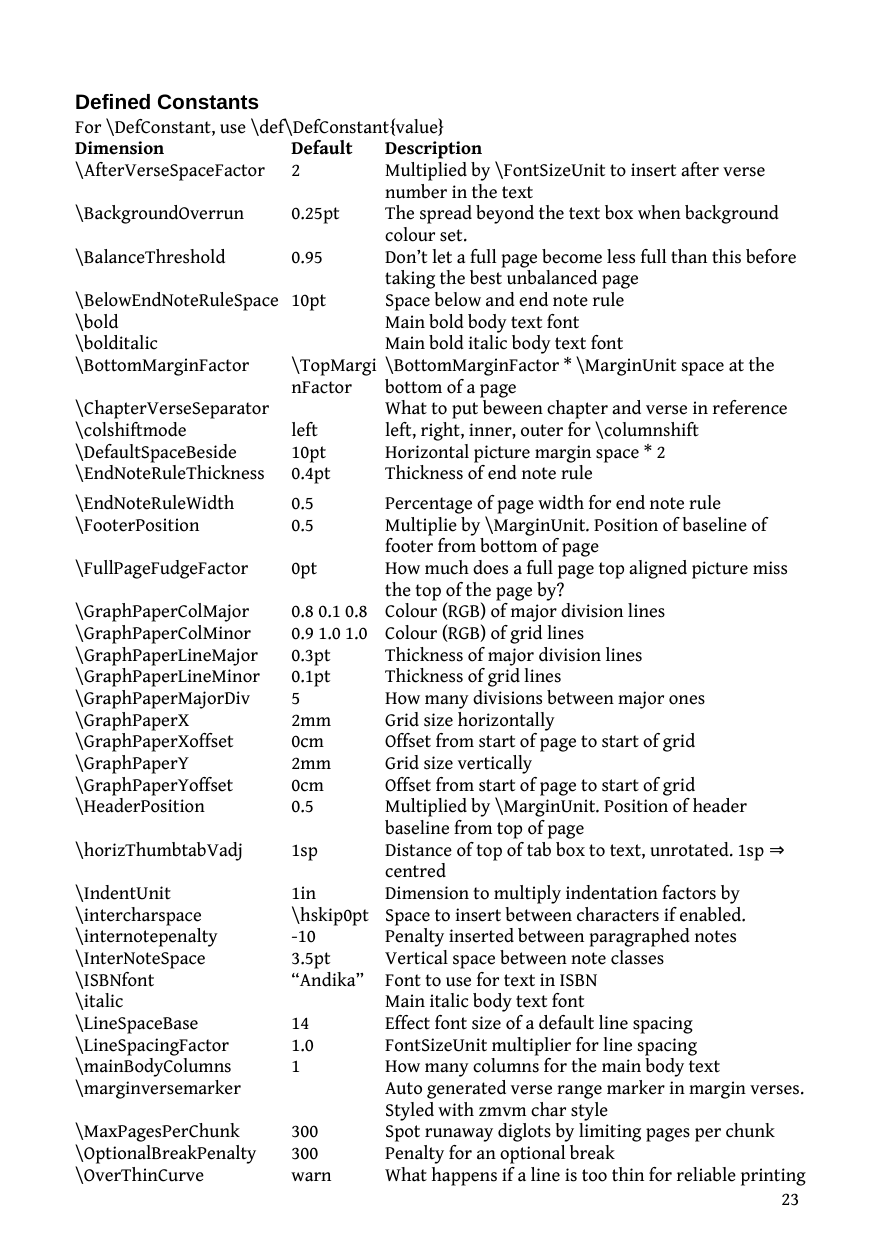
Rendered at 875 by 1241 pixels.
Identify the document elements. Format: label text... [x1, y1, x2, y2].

table_cell \bolditalic [75, 334, 291, 355]
table_cell The spread beyond the text box when background colour set. [385, 204, 816, 247]
table_cell Don’t let a full page become less full than this before taking the best unbalanced page [385, 247, 816, 290]
table_cell 2 [291, 160, 385, 203]
table_cell Grid size vertically [385, 753, 816, 775]
table_cell 0.4pt [291, 464, 385, 493]
table_cell Colour (RGB) of major division lines [385, 601, 816, 623]
table_cell [291, 991, 385, 1013]
table_cell \LineSpaceBase [75, 1013, 291, 1035]
table_cell Offset from start of page to start of grid [385, 731, 816, 753]
table_cell \GraphPaperYoffset [75, 775, 291, 796]
table_cell 300 [291, 1143, 385, 1165]
table_cell \DefaultSpaceBeside [75, 442, 291, 463]
table_cell \⁠BelowEndNoteRuleSpace [75, 290, 291, 312]
subtitle Defined Constants [75, 89, 799, 113]
table_cell \hskip0pt [291, 905, 385, 926]
table_cell \⁠EndNoteRuleThickness [75, 464, 291, 493]
table_cell 14 [291, 1013, 385, 1035]
table_cell \ISBNfont [75, 970, 291, 991]
table_cell [291, 312, 385, 333]
table_cell 2mm [291, 710, 385, 731]
table_cell FontSizeUnit multiplier for line spacing [385, 1035, 816, 1056]
table_cell 0.5 [291, 515, 385, 558]
table_cell What happens if a line is too thin for reliable printing [385, 1165, 816, 1186]
table_cell Spot runaway diglots by limiting pages per chunk [385, 1121, 816, 1143]
table_cell \⁠ChapterVerseSeparator [75, 399, 291, 420]
table_cell \⁠TopMarginFactor [291, 355, 385, 398]
table_cell \bold [75, 312, 291, 333]
table_cell Multiplied by \MarginUnit. Position of header baseline from top of page [385, 796, 816, 840]
table_cell Vertical space between note classes [385, 948, 816, 970]
table_cell Penalty inserted between paragraphed notes [385, 926, 816, 948]
table_cell \BackgroundOverrun [75, 204, 291, 247]
table_cell Grid size horizontally [385, 710, 816, 731]
table_cell 3.5pt [291, 948, 385, 970]
table_cell Space below and end note rule [385, 290, 816, 312]
table_cell \OptionalBreakPenalty [75, 1143, 291, 1165]
table_cell \marginversemarker [75, 1078, 291, 1121]
table_cell How many columns for the main body text [385, 1056, 816, 1078]
table_cell left, right, inner, outer for \⁠columnshift [385, 420, 816, 442]
table_cell Thickness of major division lines [385, 645, 816, 666]
table_cell 0pt [291, 558, 385, 601]
table_cell Distance of top of tab box to text, unrotated. 1sp ⇒ centred [385, 840, 816, 883]
table_cell 10pt [291, 290, 385, 312]
table_cell \GraphPaperY [75, 753, 291, 775]
table_cell \⁠AfterVerseSpaceFactor [75, 160, 291, 203]
table_cell \FooterPosition [75, 515, 291, 558]
table_cell Thickness of end note rule [385, 464, 816, 493]
table_cell 2mm [291, 753, 385, 775]
table_cell [291, 1078, 385, 1121]
table_cell \colshiftmode [75, 420, 291, 442]
table_cell \FullPageFudgeFactor [75, 558, 291, 601]
table_cell [291, 334, 385, 355]
table_cell 300 [291, 1121, 385, 1143]
table_cell \horizThumbtabVadj [75, 840, 291, 883]
table_cell \GraphPaperColMajor [75, 601, 291, 623]
table_cell \mainBodyColumns [75, 1056, 291, 1078]
table_header Dimension [75, 139, 291, 160]
table_cell 0cm [291, 775, 385, 796]
table_cell 0.1pt [291, 666, 385, 688]
table_cell left [291, 420, 385, 442]
table_header Description [385, 139, 816, 160]
table_cell Space to insert between characters if enabled. [385, 905, 816, 926]
table_cell \BottomMarginFactor * \MarginUnit space at the bottom of a page [385, 355, 816, 398]
table_cell How much does a full page top aligned picture miss the top of the page by? [385, 558, 816, 601]
table_cell 1sp [291, 840, 385, 883]
table_cell 5 [291, 688, 385, 710]
table_cell 0.25pt [291, 204, 385, 247]
table_cell Font to use for text in ISBN [385, 970, 816, 991]
table_cell What to put beween chapter and verse in reference [385, 399, 816, 420]
table_cell Effect font size of a default line spacing [385, 1013, 816, 1035]
list For \DefConstant, use \def\DefConstant{value} [75, 117, 799, 138]
table_cell [291, 399, 385, 420]
table_cell 10pt [291, 442, 385, 463]
table_cell 0.5 [291, 493, 385, 515]
table_cell \LineSpacingFactor [75, 1035, 291, 1056]
table_cell warn [291, 1165, 385, 1186]
table_cell 0.3pt [291, 645, 385, 666]
table_cell Thickness of grid lines [385, 666, 816, 688]
table_cell Dimension to multiply indentation factors by [385, 883, 816, 905]
table_cell \HeaderPosition [75, 796, 291, 840]
table_cell \GraphPaperMajorDiv [75, 688, 291, 710]
table_cell Colour (RGB) of grid lines [385, 623, 816, 645]
table_cell \⁠GraphPaperLineMinor [75, 666, 291, 688]
table_cell \OverThinCurve [75, 1165, 291, 1186]
table_cell \GraphPaperXoffset [75, 731, 291, 753]
table_cell \BottomMarginFactor [75, 355, 291, 398]
table_cell \GraphPaperColMinor [75, 623, 291, 645]
table_cell \MaxPagesPerChunk [75, 1121, 291, 1143]
table_cell 0.8 0.1 0.8 [291, 601, 385, 623]
table_header Default [291, 139, 385, 160]
table_cell 1in [291, 883, 385, 905]
table_cell “Andika” [291, 970, 385, 991]
table_cell Penalty for an optional break [385, 1143, 816, 1165]
table_cell 0cm [291, 731, 385, 753]
table_cell \intercharspace [75, 905, 291, 926]
table_cell Main bold body text font [385, 312, 816, 333]
table_cell \BalanceThreshold [75, 247, 291, 290]
table_cell \EndNoteRuleWidth [75, 493, 291, 515]
table_cell \IndentUnit [75, 883, 291, 905]
table_cell 1 [291, 1056, 385, 1078]
table_cell Percentage of page width for end note rule [385, 493, 816, 515]
table_cell \internotepenalty [75, 926, 291, 948]
table_cell 0.95 [291, 247, 385, 290]
table_cell \GraphPaperX [75, 710, 291, 731]
table_cell 0.5 [291, 796, 385, 840]
table_cell 1.0 [291, 1035, 385, 1056]
table_cell 0.9 1.0 1.0 [291, 623, 385, 645]
table_cell Horizontal picture margin space * 2 [385, 442, 816, 463]
table_cell Main bold italic body text font [385, 334, 816, 355]
table_cell Multiplied by \FontSizeUnit to insert after verse number in the text [385, 160, 816, 203]
table_cell Auto generated verse range marker in margin verses. Styled with zmvm char style [385, 1078, 816, 1121]
table_cell How many divisions between major ones [385, 688, 816, 710]
table_cell \InterNoteSpace [75, 948, 291, 970]
table_cell Main italic body text font [385, 991, 816, 1013]
table_cell \italic [75, 991, 291, 1013]
table_cell Offset from start of page to start of grid [385, 775, 816, 796]
table_cell \⁠GraphPaperLineMajor [75, 645, 291, 666]
table_cell Multiplie by \MarginUnit. Position of baseline of footer from bottom of page [385, 515, 816, 558]
table_cell -10 [291, 926, 385, 948]
